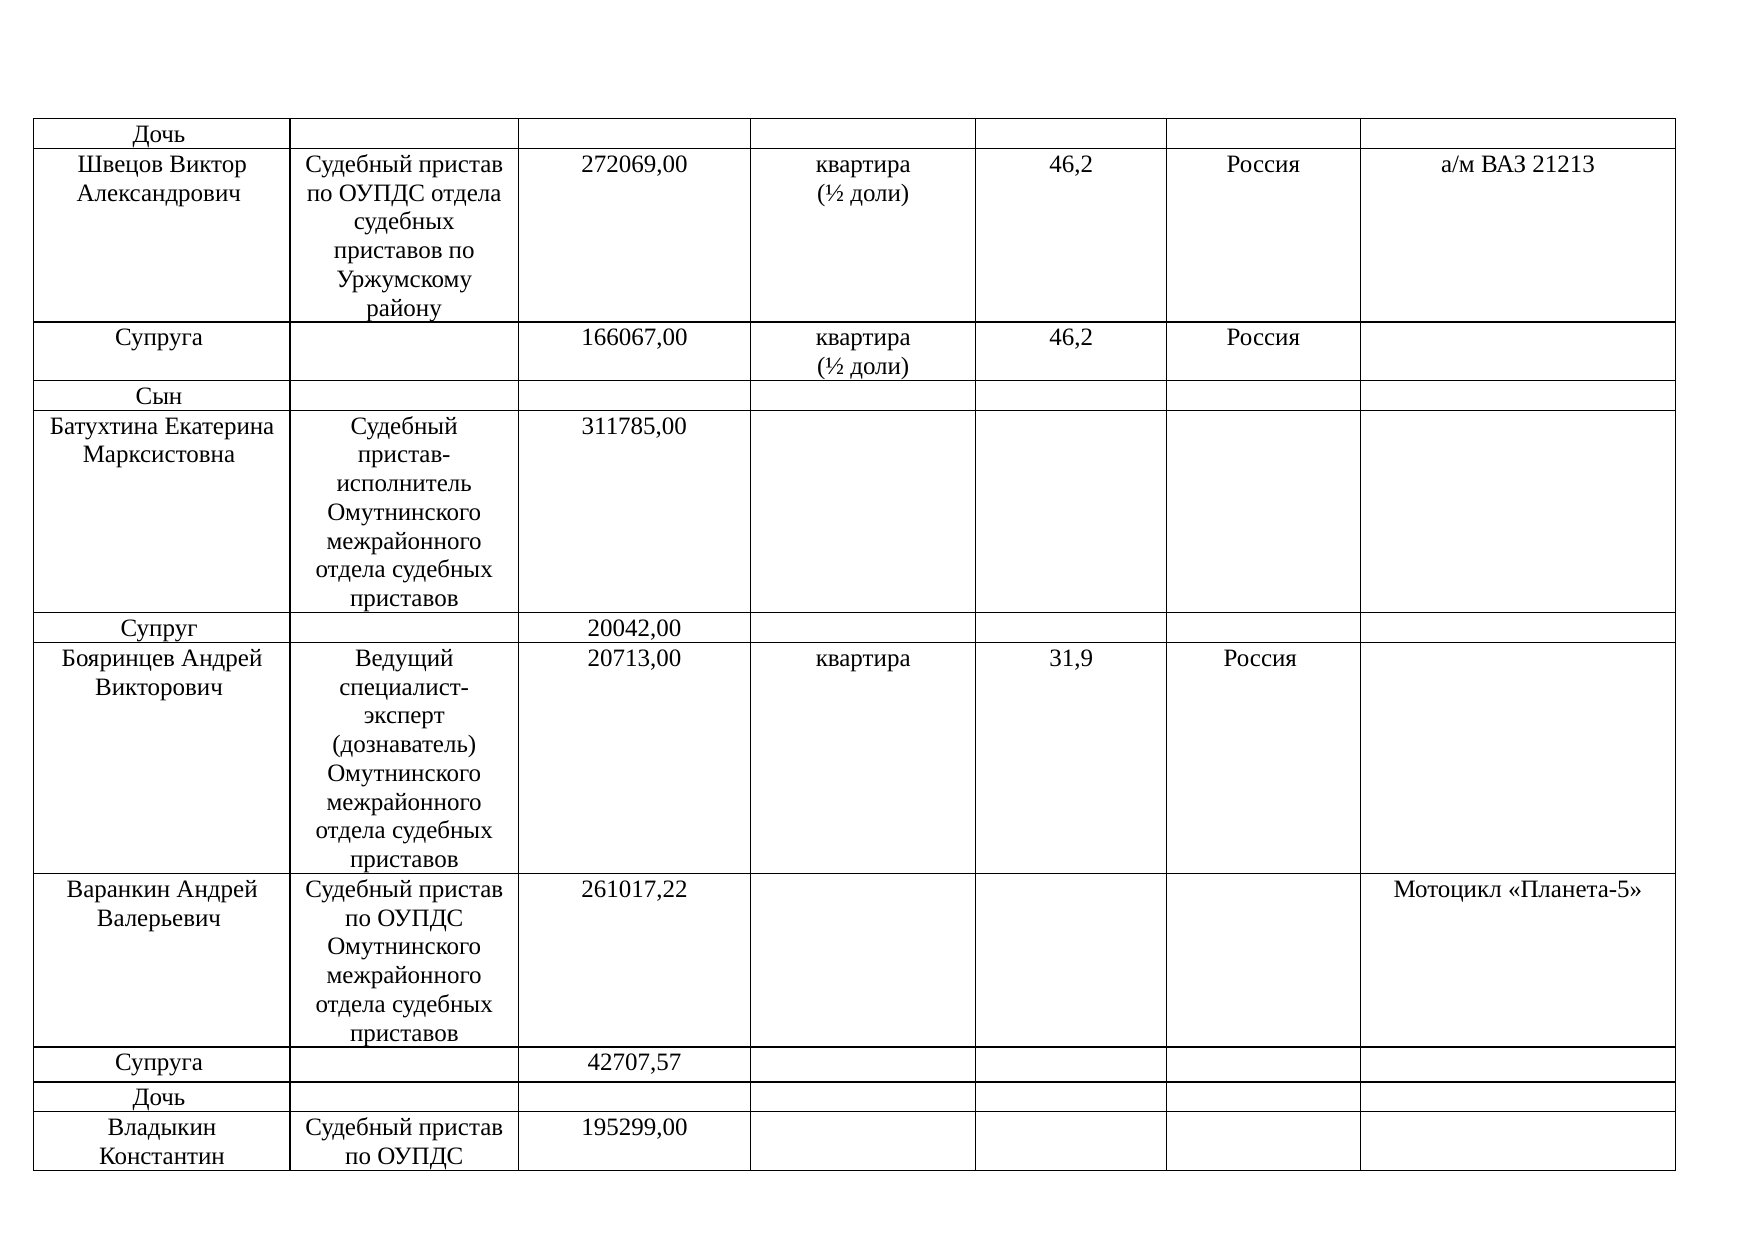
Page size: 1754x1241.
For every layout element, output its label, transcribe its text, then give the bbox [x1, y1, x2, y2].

table_cell Сын [34, 381, 289, 410]
table_cell [1361, 323, 1675, 380]
table_cell [751, 119, 975, 148]
table_cell [1167, 119, 1360, 148]
table_cell [29, 380, 33, 410]
table_cell [29, 1081, 33, 1111]
table_cell Россия [1167, 643, 1360, 873]
table_cell Бояринцев Андрей Викторович [34, 643, 289, 873]
table_cell 261017,22 [519, 874, 750, 1046]
table_cell [1676, 148, 1680, 321]
table_cell [1167, 381, 1360, 410]
table_cell [1676, 873, 1680, 1046]
table_cell Россия [1167, 149, 1360, 321]
table_cell 46,2 [976, 323, 1166, 380]
table_cell [1676, 321, 1680, 380]
table_cell [29, 642, 33, 873]
table_cell Варанкин Андрей Валерьевич [34, 874, 289, 1046]
table_cell [291, 323, 518, 380]
table_cell [751, 381, 975, 410]
table_cell [29, 1046, 33, 1081]
table_cell [1361, 643, 1675, 873]
table_cell [1680, 380, 1686, 410]
table_cell [1361, 381, 1675, 410]
table_cell [1676, 410, 1680, 612]
table_cell Судебный пристав-исполнитель Омутнинского межрайонного отдела судебных приставов [291, 411, 518, 612]
table_cell 166067,00 [519, 323, 750, 380]
table_cell [1680, 642, 1686, 873]
table_cell Судебный пристав по ОУПДС Омутнинского межрайонного отдела судебных приставов [291, 874, 518, 1046]
table_cell 195299,00 [519, 1112, 750, 1170]
table_cell [976, 1112, 1166, 1170]
table_cell [1167, 1083, 1360, 1111]
table_cell [1680, 612, 1686, 642]
table_cell [519, 119, 750, 148]
table_cell [1680, 873, 1686, 1046]
table_cell [1167, 613, 1360, 642]
table_cell Ведущий специалист-эксперт (дознаватель) Омутнинского межрайонного отдела судебных приставов [291, 643, 518, 873]
table_cell [29, 612, 33, 642]
table_cell [976, 613, 1166, 642]
table_cell [1680, 410, 1686, 612]
table_cell Владыкин Константин [34, 1112, 289, 1170]
table_cell [1361, 613, 1675, 642]
table_cell [1680, 118, 1686, 148]
table_cell [29, 321, 33, 380]
table_cell [1676, 612, 1680, 642]
table_cell [1361, 1112, 1675, 1170]
table_cell [1680, 1046, 1686, 1081]
table_cell [1676, 1111, 1680, 1170]
table_cell [751, 411, 975, 612]
table_cell [1680, 148, 1686, 321]
table_cell [1676, 1046, 1680, 1081]
table_cell [1361, 119, 1675, 148]
table_cell [1676, 1081, 1680, 1111]
table_cell [291, 1048, 518, 1081]
table_cell [1361, 1048, 1675, 1081]
table_cell [291, 613, 518, 642]
table_cell [976, 411, 1166, 612]
table_cell [976, 381, 1166, 410]
table_cell [976, 119, 1166, 148]
table_cell [29, 118, 33, 148]
table_cell [1680, 321, 1686, 380]
table_cell [976, 1048, 1166, 1081]
table_cell [1361, 411, 1675, 612]
table_cell Россия [1167, 323, 1360, 380]
table_cell Швецов Виктор Александрович [34, 149, 289, 321]
table_cell [1167, 874, 1360, 1046]
table_cell [1676, 642, 1680, 873]
table_cell 272069,00 [519, 149, 750, 321]
table_cell Супруга [34, 323, 289, 380]
table_cell [29, 410, 33, 612]
table_cell [751, 1048, 975, 1081]
table_cell Супруг [34, 613, 289, 642]
table_cell а/м ВАЗ 21213 [1361, 149, 1675, 321]
table_cell 20042,00 [519, 613, 750, 642]
table_cell [519, 381, 750, 410]
table_cell 31,9 [976, 643, 1166, 873]
table_cell [751, 874, 975, 1046]
table_cell квартира (½ доли) [751, 149, 975, 321]
table_cell [1167, 1112, 1360, 1170]
table_cell [519, 1083, 750, 1111]
table_cell [29, 873, 33, 1046]
table_cell [751, 1112, 975, 1170]
table_cell Дочь [34, 1083, 289, 1111]
table_cell [1680, 1111, 1686, 1170]
table_cell Судебный пристав по ОУПДС отдела судебных приставов по Уржумскому району [291, 149, 518, 321]
table_cell 42707,57 [519, 1048, 750, 1081]
table_cell [29, 148, 33, 321]
table_cell [1167, 411, 1360, 612]
table_cell Батухтина Екатерина Марксистовна [34, 411, 289, 612]
table_cell Супруга [34, 1048, 289, 1081]
table_cell Дочь [34, 119, 289, 148]
table_cell 46,2 [976, 149, 1166, 321]
table_cell [1361, 1083, 1675, 1111]
table_cell Судебный пристав по ОУПДС [291, 1112, 518, 1170]
table_cell [1167, 1048, 1360, 1081]
table_cell 20713,00 [519, 643, 750, 873]
table_cell [976, 1083, 1166, 1111]
table_cell [291, 381, 518, 410]
table_cell [1680, 1081, 1686, 1111]
table_cell [291, 1083, 518, 1111]
table_cell [1676, 118, 1680, 148]
table_cell [1676, 380, 1680, 410]
table_cell [29, 1111, 33, 1170]
table_cell квартира (½ доли) [751, 323, 975, 380]
table_cell [751, 1083, 975, 1111]
table_cell [291, 119, 518, 148]
table_cell 311785,00 [519, 411, 750, 612]
table_cell квартира [751, 643, 975, 873]
table_cell [976, 874, 1166, 1046]
table_cell [751, 613, 975, 642]
table_cell Мотоцикл «Планета-5» [1361, 874, 1675, 1046]
